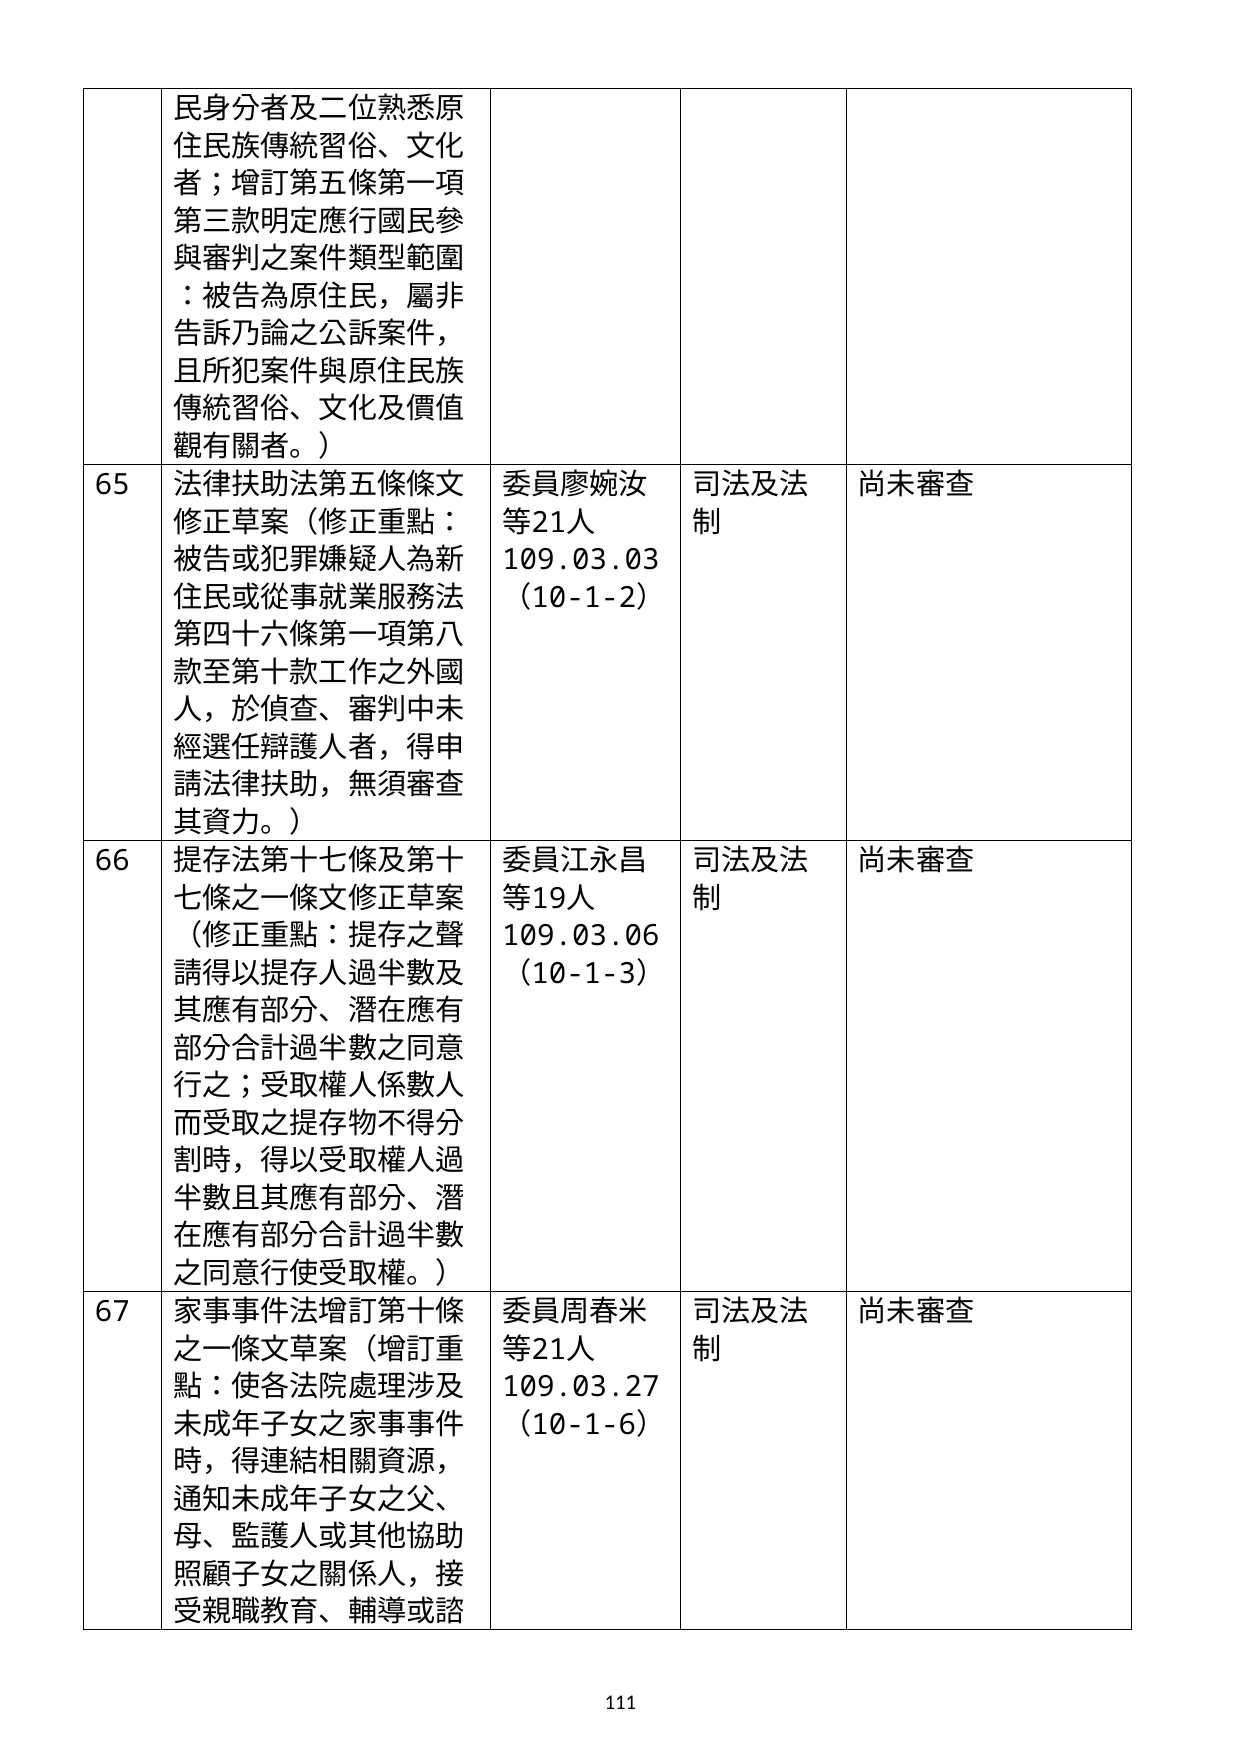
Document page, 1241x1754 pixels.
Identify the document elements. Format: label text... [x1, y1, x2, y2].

table_cell [491, 89, 680, 464]
table_cell 家事事件法增訂第十條之一條文草案（增訂重點：使各法院處理涉及未成年子女之家事事件時，得連結相關資源，通知未成年子女之父、母、監護人或其他協助照顧子女之關係人，接受親職教育、輔導或諮 [162, 1292, 490, 1629]
table_cell 尚未審查 [847, 465, 1131, 840]
table_cell 法律扶助法第五條條文修正草案（修正重點：被告或犯罪嫌疑人為新住民或從事就業服務法第四十六條第一項第八款至第十款工作之外國人，於偵查、審判中未經選任辯護人者，得申請法律扶助，無須審查其資力。） [162, 465, 490, 840]
table_cell [847, 89, 1131, 464]
table_cell 尚未審查 [847, 841, 1131, 1291]
table_cell 司法及法制 [681, 841, 846, 1291]
table_cell 民身分者及二位熟悉原住民族傳統習俗、文化者；增訂第五條第一項第三款明定應行國民參與審判之案件類型範圍：被告為原住民，屬非告訴乃論之公訴案件，且所犯案件與原住民族傳統習俗、文化及價值觀有關者。） [162, 89, 490, 464]
table_cell 委員周春米等21人 109.03.27 （10-1-6） [491, 1292, 680, 1629]
table_cell 司法及法制 [681, 465, 846, 840]
table_cell 委員江永昌等19人 109.03.06 （10-1-3） [491, 841, 680, 1291]
table_cell 67 [84, 1292, 161, 1629]
table_cell [84, 89, 161, 464]
table_cell 尚未審查 [847, 1292, 1131, 1629]
table_cell 司法及法制 [681, 1292, 846, 1629]
table_cell 65 [84, 465, 161, 840]
table_cell 提存法第十七條及第十七條之一條文修正草案（修正重點：提存之聲請得以提存人過半數及其應有部分、潛在應有部分合計過半數之同意行之；受取權人係數人而受取之提存物不得分割時，得以受取權人過半數且其應有部分、潛在應有部分合計過半數之同意行使受取權。） [162, 841, 490, 1291]
table_cell 66 [84, 841, 161, 1291]
table_cell 委員廖婉汝等21人 109.03.03 （10-1-2） [491, 465, 680, 840]
table_cell [681, 89, 846, 464]
